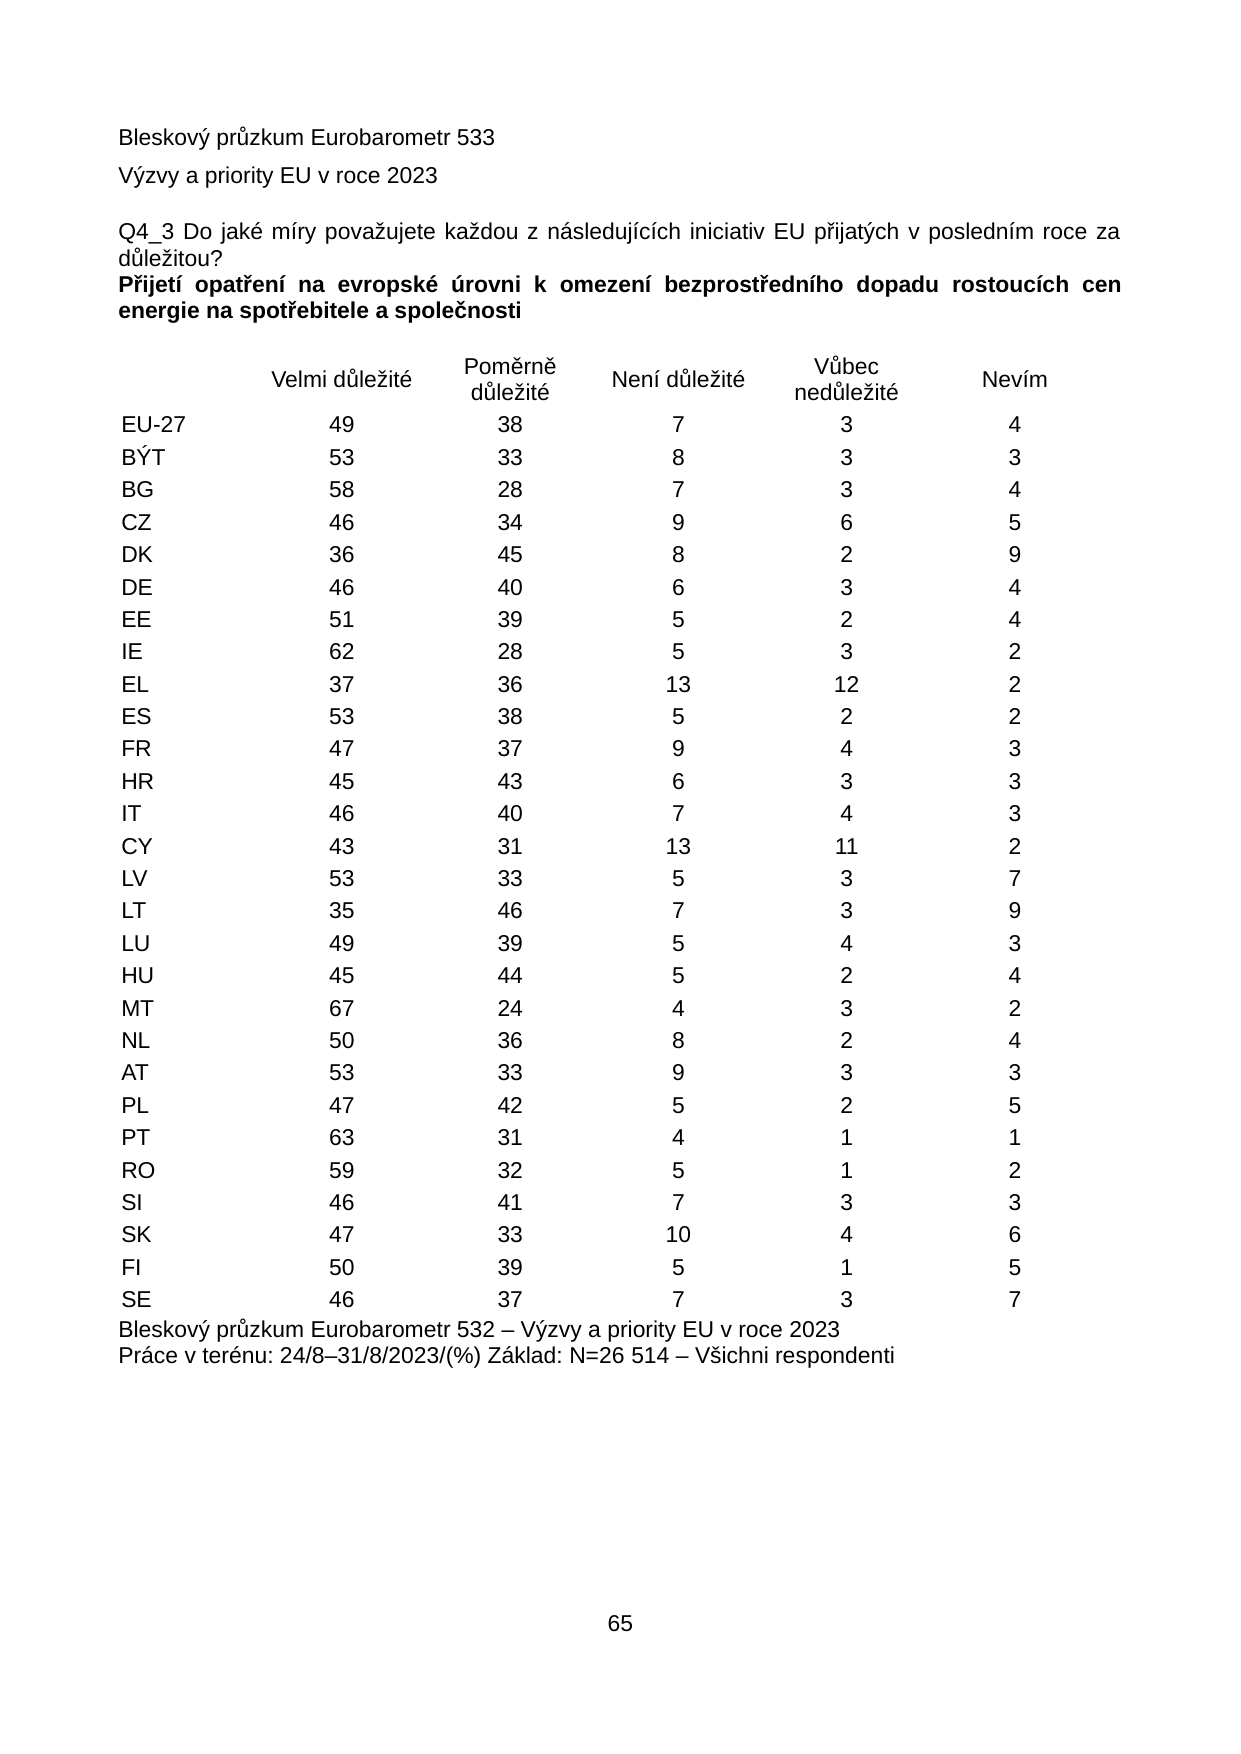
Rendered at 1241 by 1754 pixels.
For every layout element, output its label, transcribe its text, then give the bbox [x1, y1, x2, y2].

table_cell 2 [931, 635, 1099, 668]
table_cell 46 [258, 1283, 426, 1316]
table_cell 5 [594, 927, 762, 959]
table_cell 3 [762, 409, 931, 441]
table_cell 59 [258, 1154, 426, 1186]
table_cell 6 [594, 765, 762, 797]
table_cell 2 [762, 1024, 931, 1056]
table_cell 2 [762, 603, 931, 635]
table_cell 4 [931, 1024, 1099, 1056]
table_cell HR [118, 765, 258, 797]
table_cell 35 [258, 894, 426, 927]
table_cell 4 [931, 570, 1099, 603]
table_cell 7 [931, 862, 1099, 894]
table_cell 31 [426, 830, 594, 862]
table_cell 41 [426, 1186, 594, 1218]
table_cell 37 [426, 733, 594, 765]
table_cell 34 [426, 506, 594, 538]
table_cell 3 [931, 733, 1099, 765]
table_cell RO [118, 1154, 258, 1186]
table_cell 2 [762, 538, 931, 570]
table_cell 6 [594, 570, 762, 603]
table_cell 46 [258, 570, 426, 603]
table_cell 7 [594, 473, 762, 506]
table_cell 11 [762, 830, 931, 862]
table_cell 43 [426, 765, 594, 797]
table_cell NL [118, 1024, 258, 1056]
table_cell 13 [594, 668, 762, 700]
table_cell 40 [426, 797, 594, 829]
table_cell 39 [426, 603, 594, 635]
table_cell DK [118, 538, 258, 570]
table_header Poměrně důležité [426, 350, 594, 408]
table_cell 4 [931, 603, 1099, 635]
table_cell 7 [594, 894, 762, 927]
table_cell 3 [762, 894, 931, 927]
table_cell CY [118, 830, 258, 862]
table_cell 45 [258, 959, 426, 992]
table_cell 40 [426, 570, 594, 603]
table_cell 9 [594, 733, 762, 765]
table_cell 50 [258, 1251, 426, 1283]
table_cell 2 [762, 959, 931, 992]
table_cell 6 [931, 1218, 1099, 1251]
table_cell 49 [258, 409, 426, 441]
table_cell 28 [426, 635, 594, 668]
table_cell 4 [762, 733, 931, 765]
table_cell 42 [426, 1089, 594, 1121]
table_cell 6 [762, 506, 931, 538]
table_cell 5 [594, 1251, 762, 1283]
table_cell EE [118, 603, 258, 635]
table_cell DE [118, 570, 258, 603]
table_cell 2 [931, 700, 1099, 732]
table_cell 28 [426, 473, 594, 506]
table_cell 36 [426, 1024, 594, 1056]
table_cell 8 [594, 538, 762, 570]
table_cell 3 [931, 927, 1099, 959]
table_cell 5 [594, 603, 762, 635]
table_cell PT [118, 1121, 258, 1153]
table_cell LT [118, 894, 258, 927]
table_cell HU [118, 959, 258, 992]
table_cell 53 [258, 862, 426, 894]
table_cell 3 [762, 635, 931, 668]
table_cell 47 [258, 1218, 426, 1251]
table_cell 5 [931, 506, 1099, 538]
table_cell 45 [258, 765, 426, 797]
table_cell 44 [426, 959, 594, 992]
table_cell 5 [594, 1089, 762, 1121]
table_cell EL [118, 668, 258, 700]
table_cell 33 [426, 1218, 594, 1251]
table_cell 3 [931, 441, 1099, 473]
table_cell 4 [762, 1218, 931, 1251]
table_cell 9 [594, 506, 762, 538]
table_cell 3 [931, 1056, 1099, 1089]
table_cell 5 [931, 1089, 1099, 1121]
table_cell MT [118, 992, 258, 1024]
table_cell 58 [258, 473, 426, 506]
table_cell 33 [426, 1056, 594, 1089]
table_cell 39 [426, 1251, 594, 1283]
table_cell 24 [426, 992, 594, 1024]
table_cell 3 [762, 473, 931, 506]
table_cell 67 [258, 992, 426, 1024]
table_cell 4 [762, 797, 931, 829]
table_cell 3 [762, 992, 931, 1024]
text Práce v terénu: 24/8–31/8/2023/(%) Základ: N=26 514 – Všichni respondenti [118, 1342, 1122, 1368]
table_cell 49 [258, 927, 426, 959]
table_cell 46 [258, 506, 426, 538]
text Přijetí opatření na evropské úrovni k omezení bezprostředního dopadu rostoucích cen energie na spotřebitele a společnosti [118, 271, 1122, 323]
table_cell 50 [258, 1024, 426, 1056]
table_header [118, 350, 258, 408]
table_cell 2 [931, 1154, 1099, 1186]
table_cell 47 [258, 733, 426, 765]
table_cell 7 [594, 797, 762, 829]
table_cell 4 [931, 473, 1099, 506]
table_cell 4 [931, 409, 1099, 441]
table_cell 3 [931, 765, 1099, 797]
table_cell 3 [762, 570, 931, 603]
table_cell LV [118, 862, 258, 894]
table_cell 62 [258, 635, 426, 668]
table_cell CZ [118, 506, 258, 538]
table_header Není důležité [594, 350, 762, 408]
table_cell 5 [594, 700, 762, 732]
table_cell AT [118, 1056, 258, 1089]
table_cell 3 [931, 1186, 1099, 1218]
table_cell 5 [594, 1154, 762, 1186]
table_header Vůbec nedůležité [762, 350, 931, 408]
table_cell 7 [594, 1283, 762, 1316]
table_cell 31 [426, 1121, 594, 1153]
table_cell SI [118, 1186, 258, 1218]
table_cell 37 [426, 1283, 594, 1316]
table_cell 4 [594, 1121, 762, 1153]
table_cell 5 [594, 635, 762, 668]
table_cell 1 [762, 1251, 931, 1283]
table_cell 4 [762, 927, 931, 959]
table_header Nevím [931, 350, 1099, 408]
table_cell IT [118, 797, 258, 829]
table_cell 5 [931, 1251, 1099, 1283]
table_cell 4 [594, 992, 762, 1024]
table_cell 46 [426, 894, 594, 927]
table_cell 36 [426, 668, 594, 700]
table_cell PL [118, 1089, 258, 1121]
table_cell 12 [762, 668, 931, 700]
table_cell 7 [931, 1283, 1099, 1316]
text Bleskový průzkum Eurobarometr 532 – Výzvy a priority EU v roce 2023 [118, 1316, 1122, 1342]
table_cell 8 [594, 1024, 762, 1056]
table_cell 33 [426, 862, 594, 894]
table_cell 46 [258, 797, 426, 829]
table_cell 5 [594, 959, 762, 992]
table_cell BÝT [118, 441, 258, 473]
table_cell 9 [931, 894, 1099, 927]
table_cell 2 [931, 830, 1099, 862]
table_cell 2 [762, 1089, 931, 1121]
table_cell 2 [931, 992, 1099, 1024]
table_cell 43 [258, 830, 426, 862]
table_cell 7 [594, 409, 762, 441]
table_cell LU [118, 927, 258, 959]
table_cell 7 [594, 1186, 762, 1218]
table_cell 3 [762, 1056, 931, 1089]
table_cell 1 [762, 1121, 931, 1153]
table_cell 3 [762, 862, 931, 894]
table_cell 45 [426, 538, 594, 570]
table_cell 2 [762, 700, 931, 732]
text Q4_3 Do jaké míry považujete každou z následujících iniciativ EU přijatých v posledním roce za důležitou? [118, 218, 1122, 271]
table_cell 3 [762, 441, 931, 473]
table_cell 3 [762, 765, 931, 797]
table_cell EU-27 [118, 409, 258, 441]
table_cell 9 [931, 538, 1099, 570]
table_cell 33 [426, 441, 594, 473]
table_cell 47 [258, 1089, 426, 1121]
table_cell FI [118, 1251, 258, 1283]
table_cell 2 [931, 668, 1099, 700]
table_cell 5 [594, 862, 762, 894]
table_cell 53 [258, 700, 426, 732]
table_cell 3 [762, 1186, 931, 1218]
table_cell 3 [931, 797, 1099, 829]
table_cell 10 [594, 1218, 762, 1251]
table_cell ES [118, 700, 258, 732]
table_cell 4 [931, 959, 1099, 992]
table_cell 46 [258, 1186, 426, 1218]
table_cell 39 [426, 927, 594, 959]
table_cell 1 [762, 1154, 931, 1186]
table_cell 53 [258, 441, 426, 473]
table_cell 1 [931, 1121, 1099, 1153]
table_cell 53 [258, 1056, 426, 1089]
table_cell 38 [426, 700, 594, 732]
table_cell SK [118, 1218, 258, 1251]
table_cell 37 [258, 668, 426, 700]
table_cell 36 [258, 538, 426, 570]
table_cell 8 [594, 441, 762, 473]
table_cell IE [118, 635, 258, 668]
table_cell 3 [762, 1283, 931, 1316]
table_header Velmi důležité [258, 350, 426, 408]
table_cell 13 [594, 830, 762, 862]
table_cell 9 [594, 1056, 762, 1089]
table_cell 63 [258, 1121, 426, 1153]
table_cell BG [118, 473, 258, 506]
table_cell FR [118, 733, 258, 765]
table_cell SE [118, 1283, 258, 1316]
table_cell 38 [426, 409, 594, 441]
table_cell 51 [258, 603, 426, 635]
table_cell 32 [426, 1154, 594, 1186]
